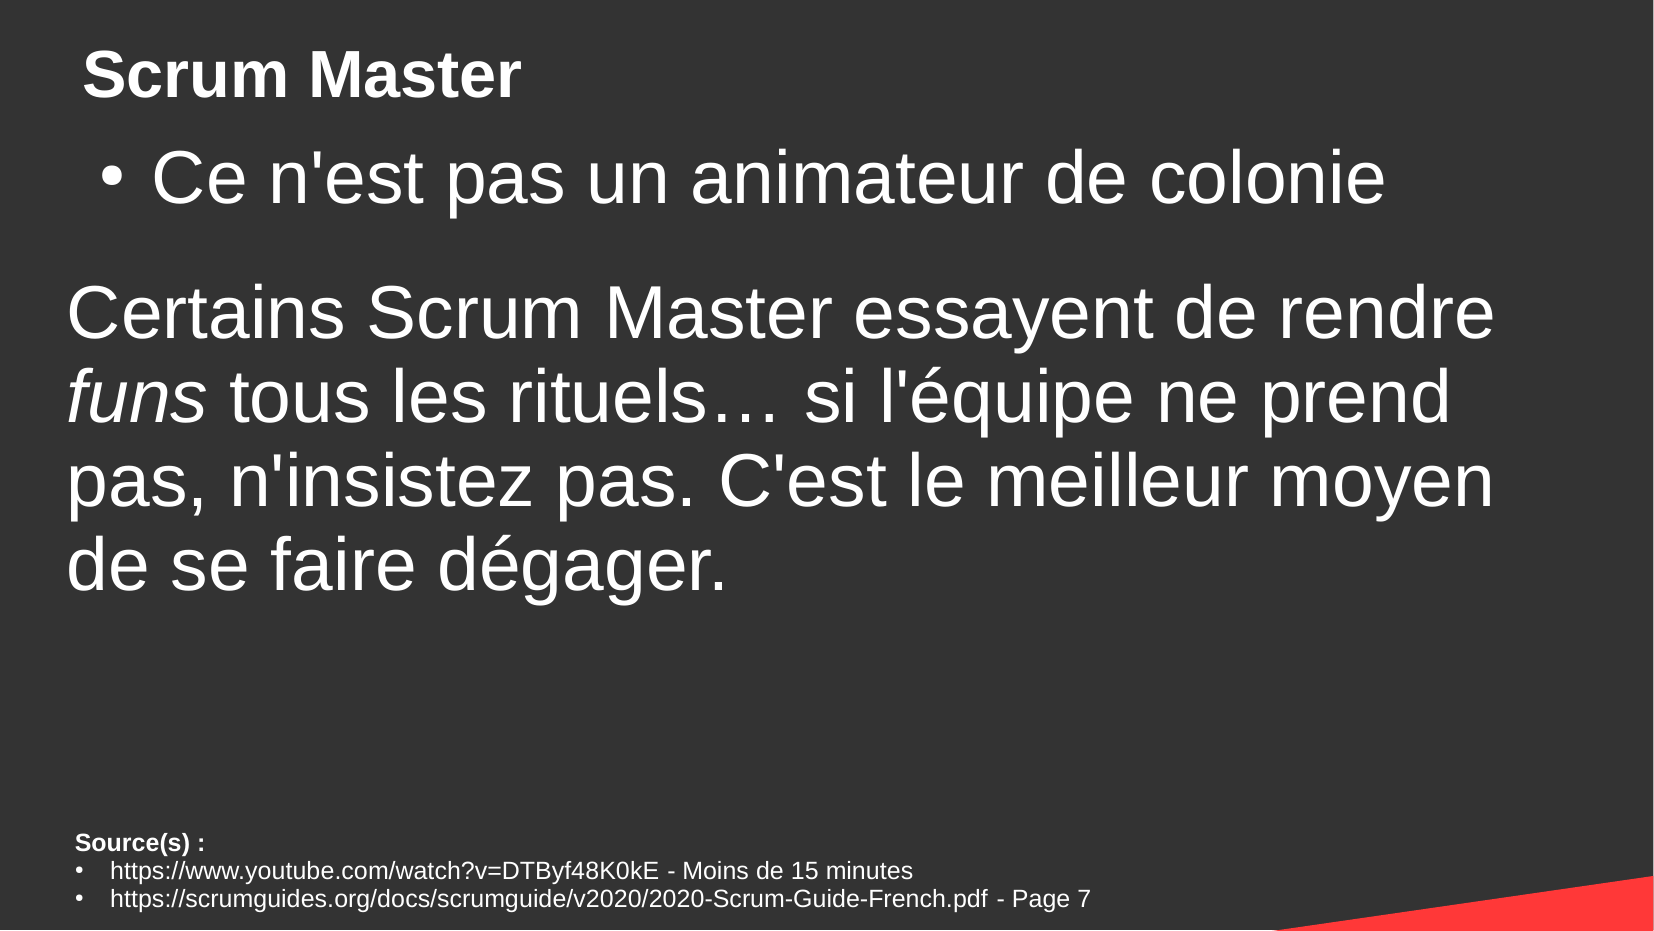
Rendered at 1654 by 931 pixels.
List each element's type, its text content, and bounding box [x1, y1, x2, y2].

title Scrum Master [82, 37, 1571, 122]
text_box [1272, 875, 1654, 931]
list Ce n'est pas un animateur de colonie [80, 135, 1620, 237]
text_box Certains Scrum Master essayent de rendre funs tous les rituels… si l'équipe ne prend pas, n'insistez pas. C'est le meilleur moyen de se faire dégager. [52, 263, 1602, 615]
text_box Source(s) : https://www.youtube.com/watch?v=DTByf48K0kE - Moins de 15 minutes https://scrumguides.org/docs/scrumguide/v2020/2020-Scrum-Guide-French.pdf - Page 7 [59, 821, 1546, 920]
